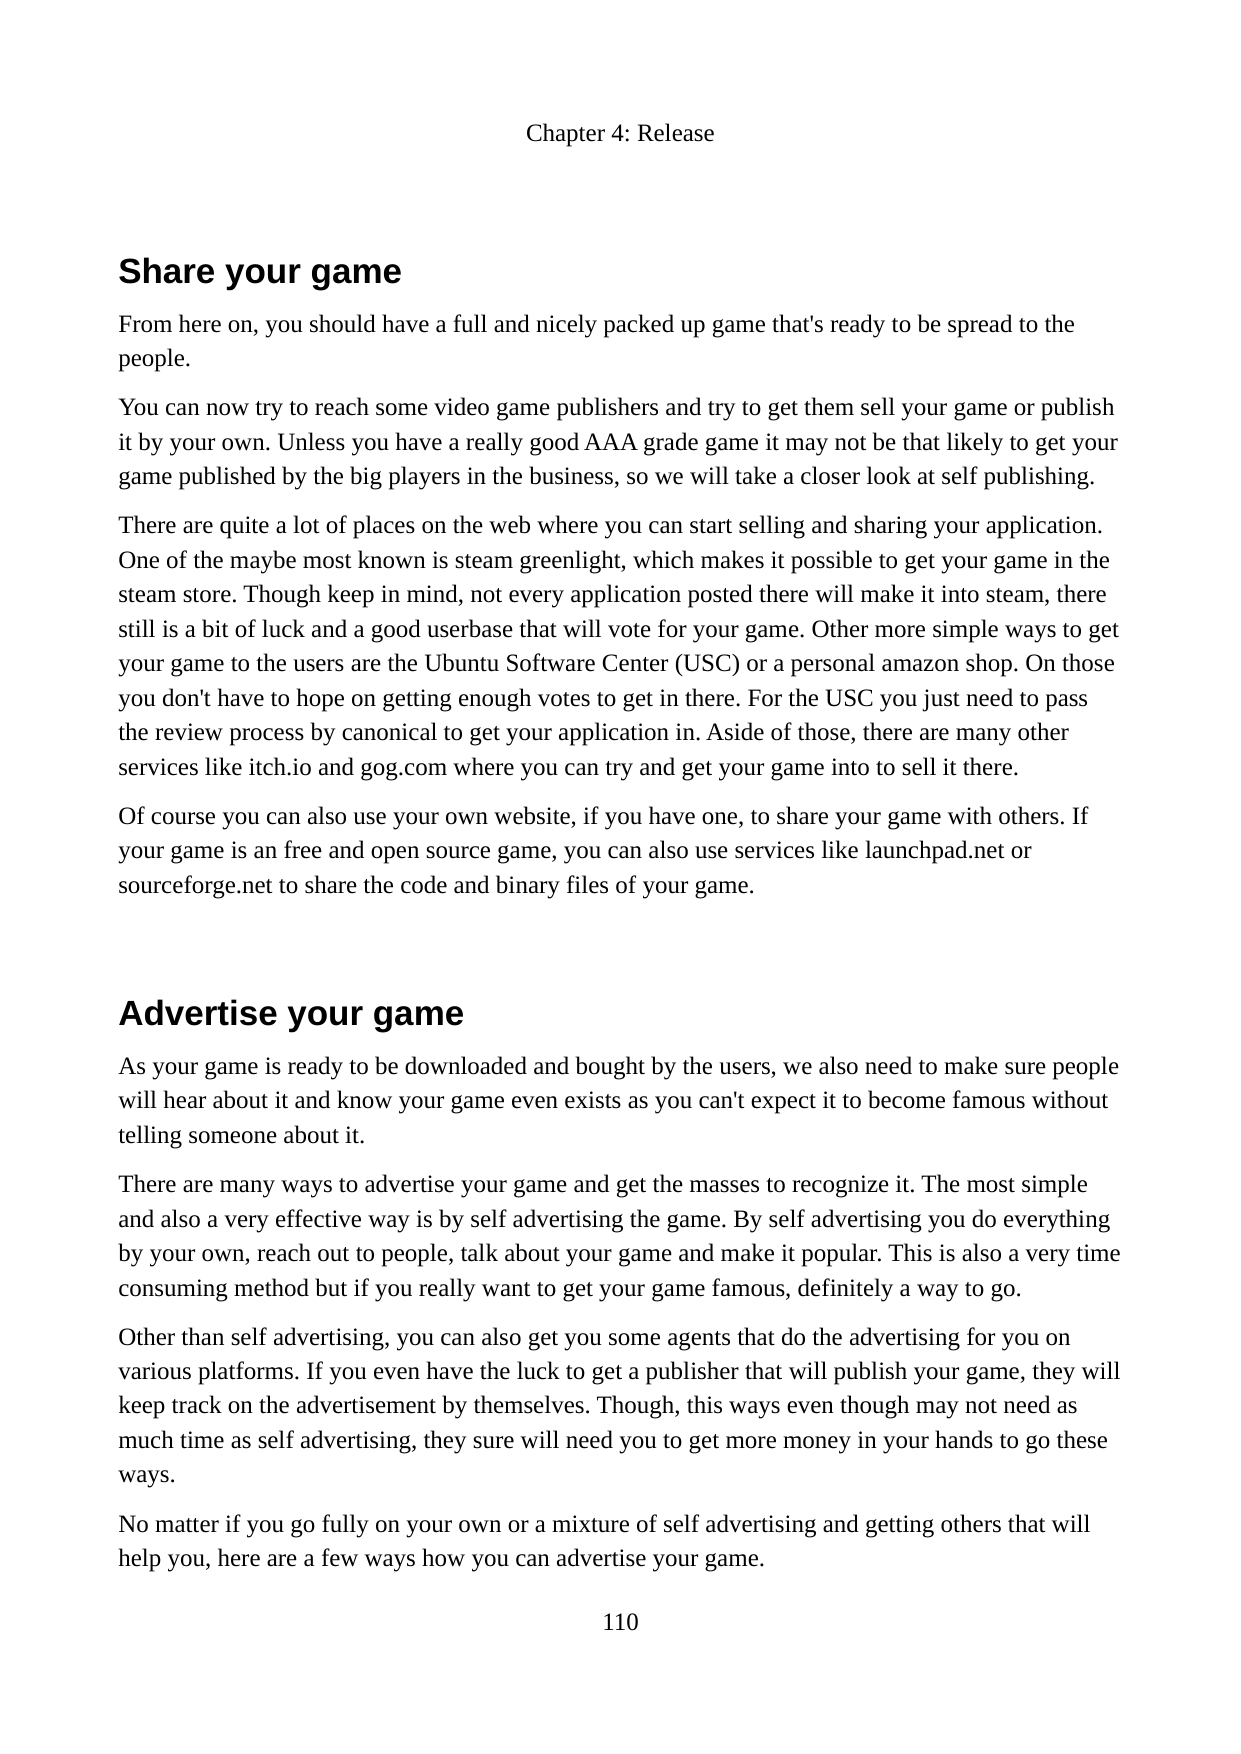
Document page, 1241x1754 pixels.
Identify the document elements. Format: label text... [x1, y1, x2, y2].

subtitle Advertise your game [118, 993, 1122, 1033]
subtitle Share your game [118, 250, 1122, 290]
text Other than self advertising, you can also get you some agents that do the advertising for you on various platforms. If you even have the luck to get a publisher that will publish your game, they will keep track on the advertisement by themselves. Though, this ways even though may not need as much time as self advertising, they sure will need you to get more money in your hands to go these ways. [118, 1322, 1122, 1488]
text There are many ways to advertise your game and get the masses to recognize it. The most simple and also a very effective way is by self advertising the game. By self advertising you do everything by your own, reach out to people, talk about your game and make it popular. This is also a very time consuming method but if you really want to get your game famous, definitely a way to go. [118, 1169, 1122, 1301]
text As your game is ready to be downloaded and bought by the users, we also need to make sure people will hear about it and know your game even exists as you can't expect it to become famous without telling someone about it. [118, 1051, 1122, 1149]
text Of course you can also use your own website, if you have one, to share your game with others. If your game is an free and open source game, you can also use services like launchpad.net or sourceforge.net to share the code and binary files of your game. [118, 801, 1122, 898]
text No matter if you go fully on your own or a mixture of self advertising and getting others that will help you, here are a few ways how you can advertise your game. [118, 1509, 1122, 1572]
text You can now try to reach some video game publishers and try to get them sell your game or publish it by your own. Unless you have a really good AAA grade game it may not be that likely to get your game published by the big players in the business, so we will take a closer look at self publishing. [118, 392, 1122, 490]
text From here on, you should have a full and nicely packed up game that's ready to be spread to the people. [118, 309, 1122, 372]
text There are quite a lot of places on the web where you can start selling and sharing your application. One of the maybe most known is steam greenlight, which makes it possible to get your game in the steam store. Though keep in mind, not every application posted there will make it into steam, there still is a bit of luck and a good userbase that will vote for your game. Other more simple ways to get your game to the users are the Ubuntu Software Center (USC) or a personal amazon shop. On those you don't have to hope on getting enough votes to get in there. For the USC you just need to pass the review process by canonical to get your application in. Aside of those, there are many other services like itch.io and gog.com where you can try and get your game into to sell it there. [118, 510, 1122, 780]
